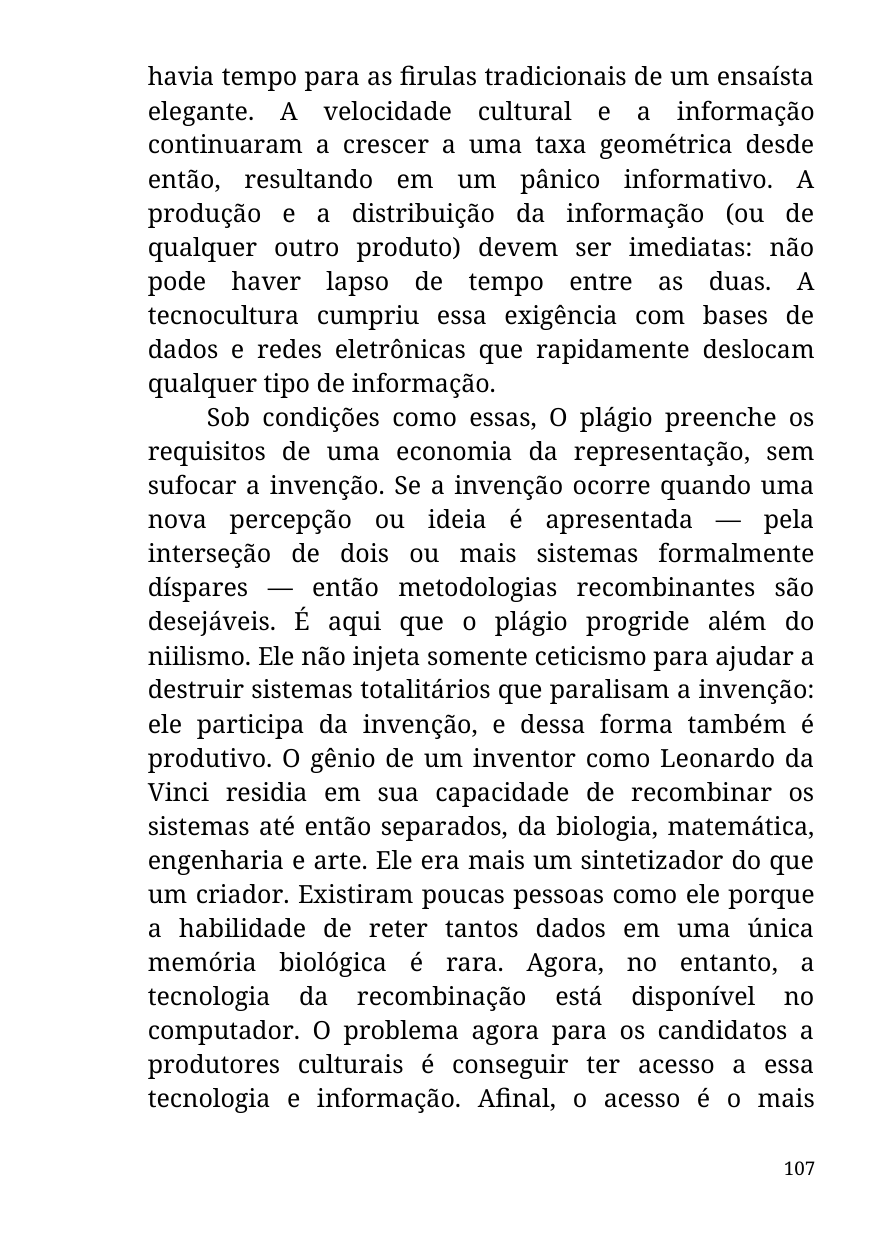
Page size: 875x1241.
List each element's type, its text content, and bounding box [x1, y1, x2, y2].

text Sob condições como essas, O plágio preenche os requisitos de uma economia da representação, sem sufocar a invenção. Se a invenção ocorre quando uma nova percepção ou ideia é apresentada — pela interseção de dois ou mais sistemas formalmente díspares — então metodologias recombinantes são desejáveis. É aqui que o plágio progride além do niilismo. Ele não injeta somente ceticismo para ajudar a destruir sistemas totalitários que paralisam a invenção: ele participa da invenção, e dessa forma também é produtivo. O gênio de um inventor como Leonardo da Vinci residia em sua capacidade de recombinar os sistemas até então separados, da biologia, matemática, engenharia e arte. Ele era mais um sintetizador do que um criador. Existiram poucas pessoas como ele porque a habilidade de reter tantos dados em uma única memória biológica é rara. Agora, no entanto, a tecnologia da recombinação está disponível no computador. O problema agora para os candidatos a produtores culturais é conseguir ter acesso a essa tecnologia e informação. Afinal, o acesso é o mais [148, 400, 815, 1115]
text havia tempo para as firulas tradicionais de um ensaísta elegante. A velocidade cultural e a informação continuaram a crescer a uma taxa geométrica desde então, resultando em um pânico informativo. A produção e a distribuição da informação (ou de qualquer outro produto) devem ser imediatas: não pode haver lapso de tempo entre as duas. A tecnocultura cumpriu essa exigência com bases de dados e redes eletrônicas que rapidamente deslocam qualquer tipo de informação. [148, 59, 815, 400]
